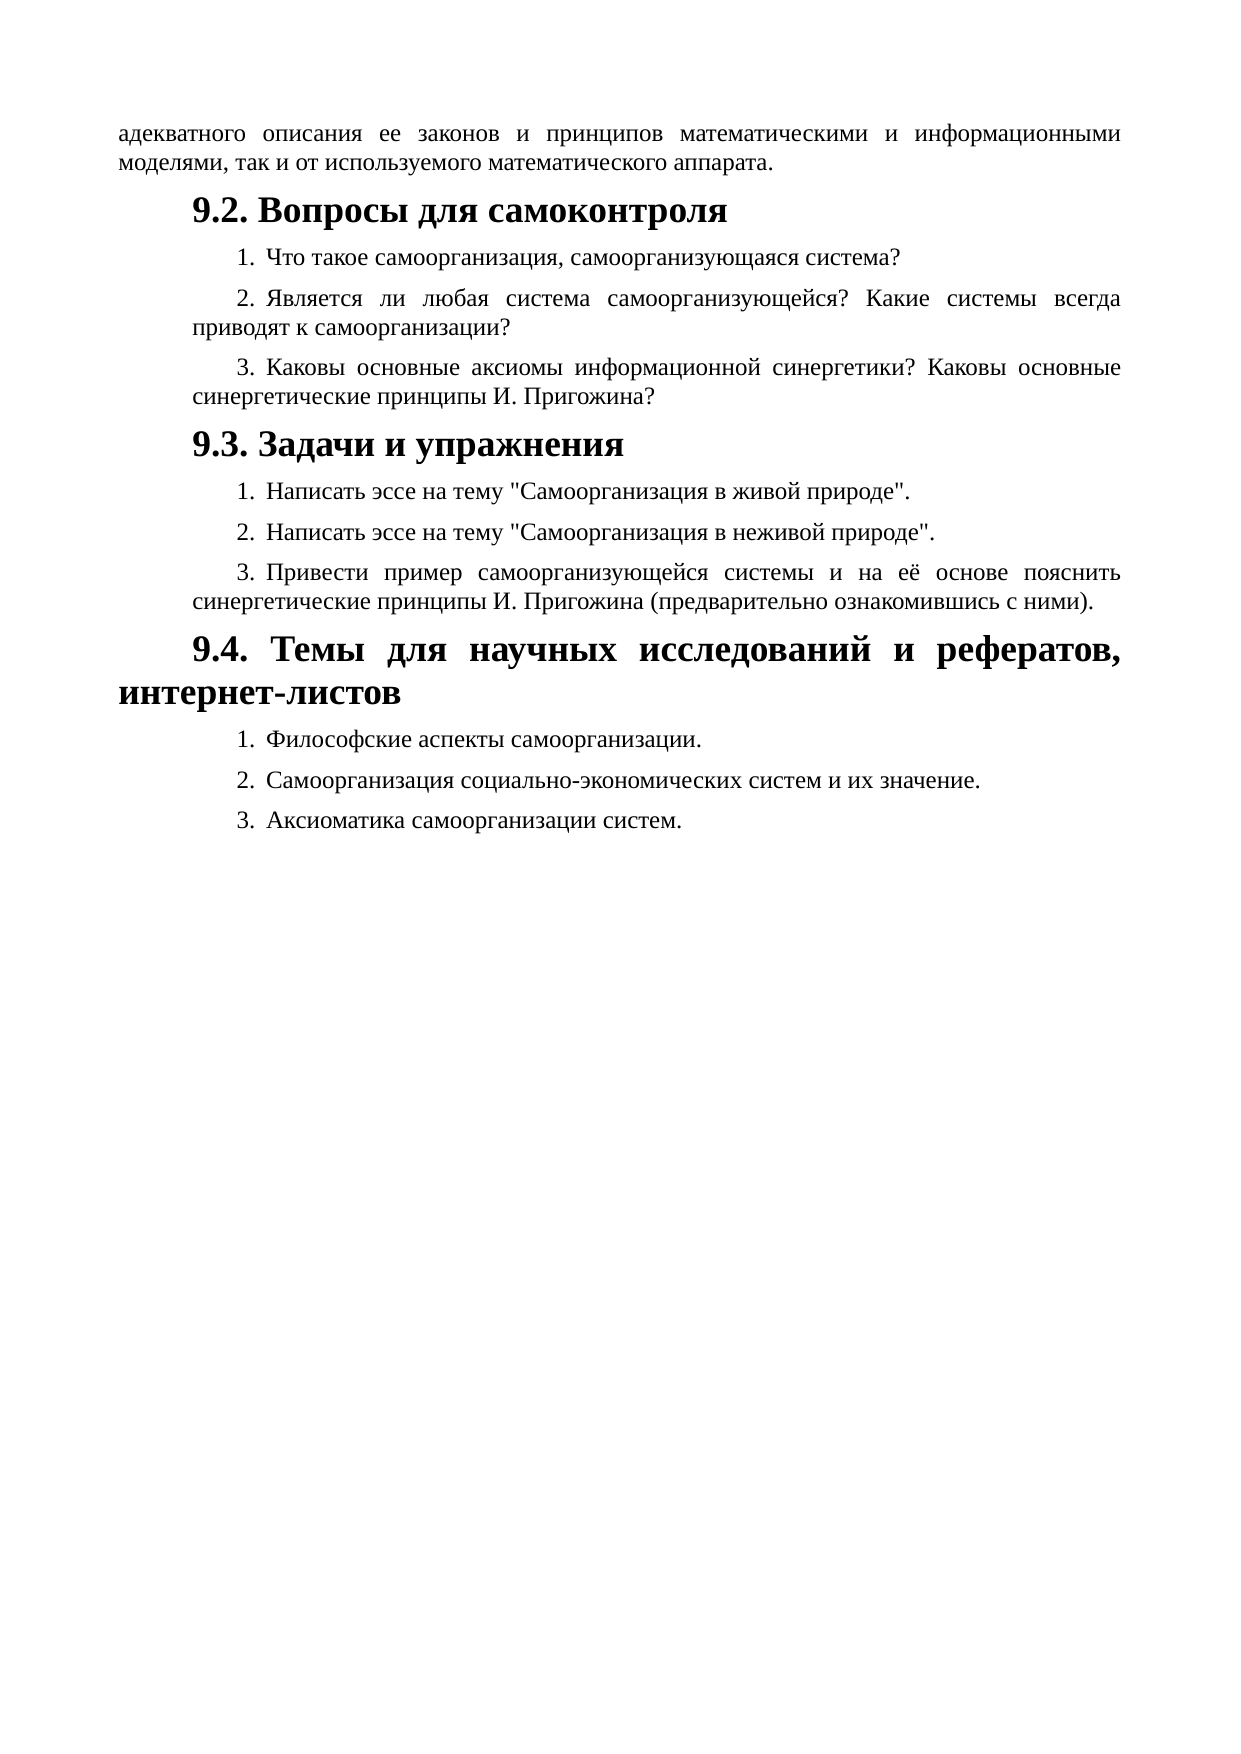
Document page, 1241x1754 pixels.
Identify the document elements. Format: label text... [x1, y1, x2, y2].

list Самоорганизация социально-экономических систем и их значение. [162, 765, 1122, 794]
subtitle 9.2. Вопросы для самоконтроля [118, 187, 1122, 231]
list Философские аспекты самоорганизации. [162, 724, 1122, 753]
subtitle 9.3. Задачи и упражнения [118, 421, 1122, 464]
list Написать эссе на тему "Самоорганизация в неживой природе". [162, 517, 1122, 546]
subtitle 9.4. Темы для научных исследований и рефератов, интернет-листов [118, 627, 1122, 713]
list Является ли любая система самоорганизующейся? Какие системы всегда приводят к самоорганизации? [162, 283, 1122, 340]
list Каковы основные аксиомы информационной синергетики? Каковы основные синергетические принципы И. Пригожина? [162, 352, 1122, 409]
list Привести пример самоорганизующейся системы и на её основе пояснить синергетические принципы И. Пригожина (предварительно ознакомившись с ними). [162, 557, 1122, 615]
list Написать эссе на тему "Самоорганизация в живой природе". [162, 476, 1122, 505]
text адекватного описания ее законов и принципов математическими и информационными моделями, так и от используемого математического аппарата. [118, 118, 1122, 176]
list Что такое самоорганизация, самоорганизующаяся система? [162, 242, 1122, 271]
list Аксиоматика самоорганизации систем. [162, 806, 1122, 834]
